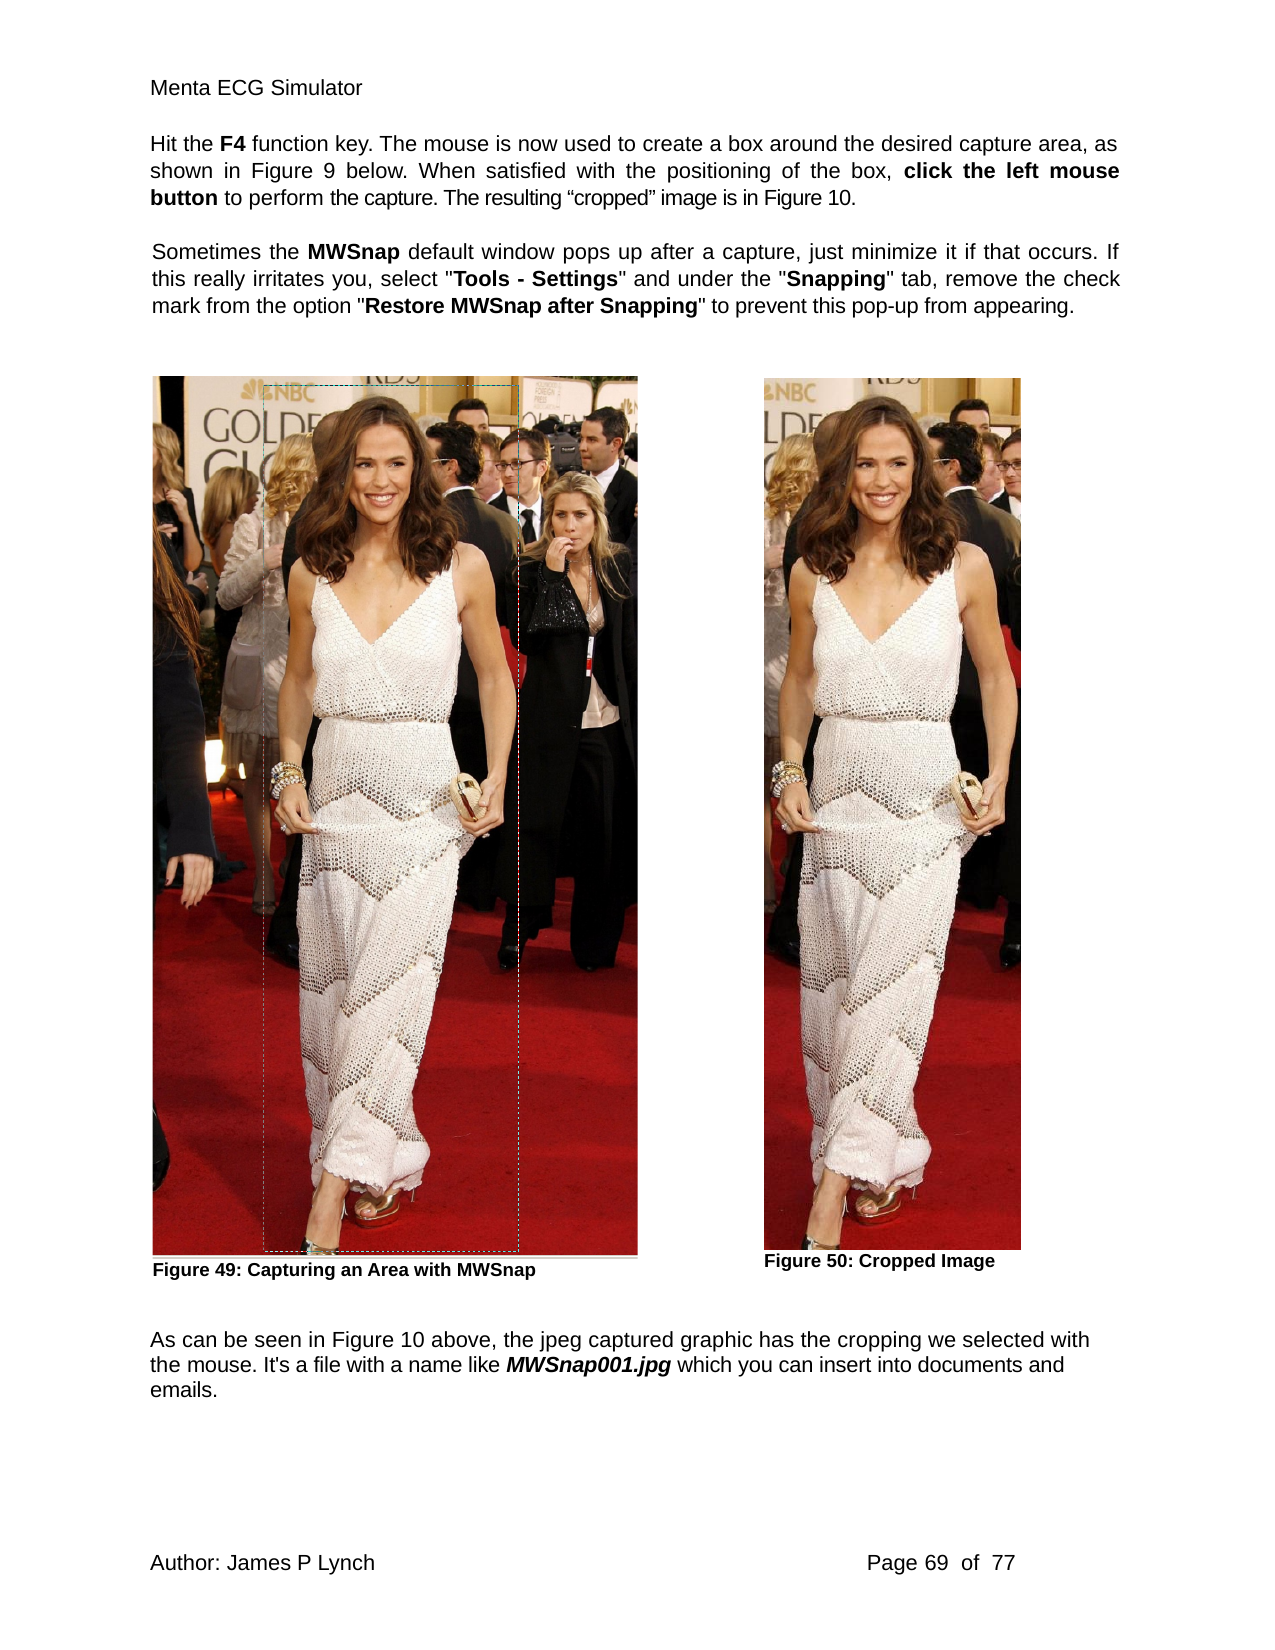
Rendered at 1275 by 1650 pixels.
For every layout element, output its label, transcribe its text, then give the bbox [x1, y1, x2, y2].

picture [245, 376, 545, 1259]
text Hit the F4 function key. The mouse is now used to create a box around the desired capture area, as shown in Figure 9 below. When satisfied with the positioning of the box, click the left mouse button to perform the capture. The resulting “cropped” image is in Figure 10. [150, 130, 1120, 211]
text As can be seen in Figure 10 above, the jpeg captured graphic has the cropping we selected with the mouse. It's a file with a name like MWSnap001.jpg which you can insert into documents and emails. [150, 1327, 1120, 1403]
text Figure : Cropped Image [764, 1250, 1021, 1271]
picture [764, 378, 1021, 1250]
text Figure : Capturing an Area with MWSnap [152, 1259, 638, 1280]
text Sometimes the MWSnap default window pops up after a capture, just minimize it if that occurs. If this really irritates you, select "Tools - Settings" and under the "Snapping" tab, remove the check mark from the option "Restore MWSnap after Snapping" to prevent this pop-up from appearing. [152, 238, 1121, 319]
